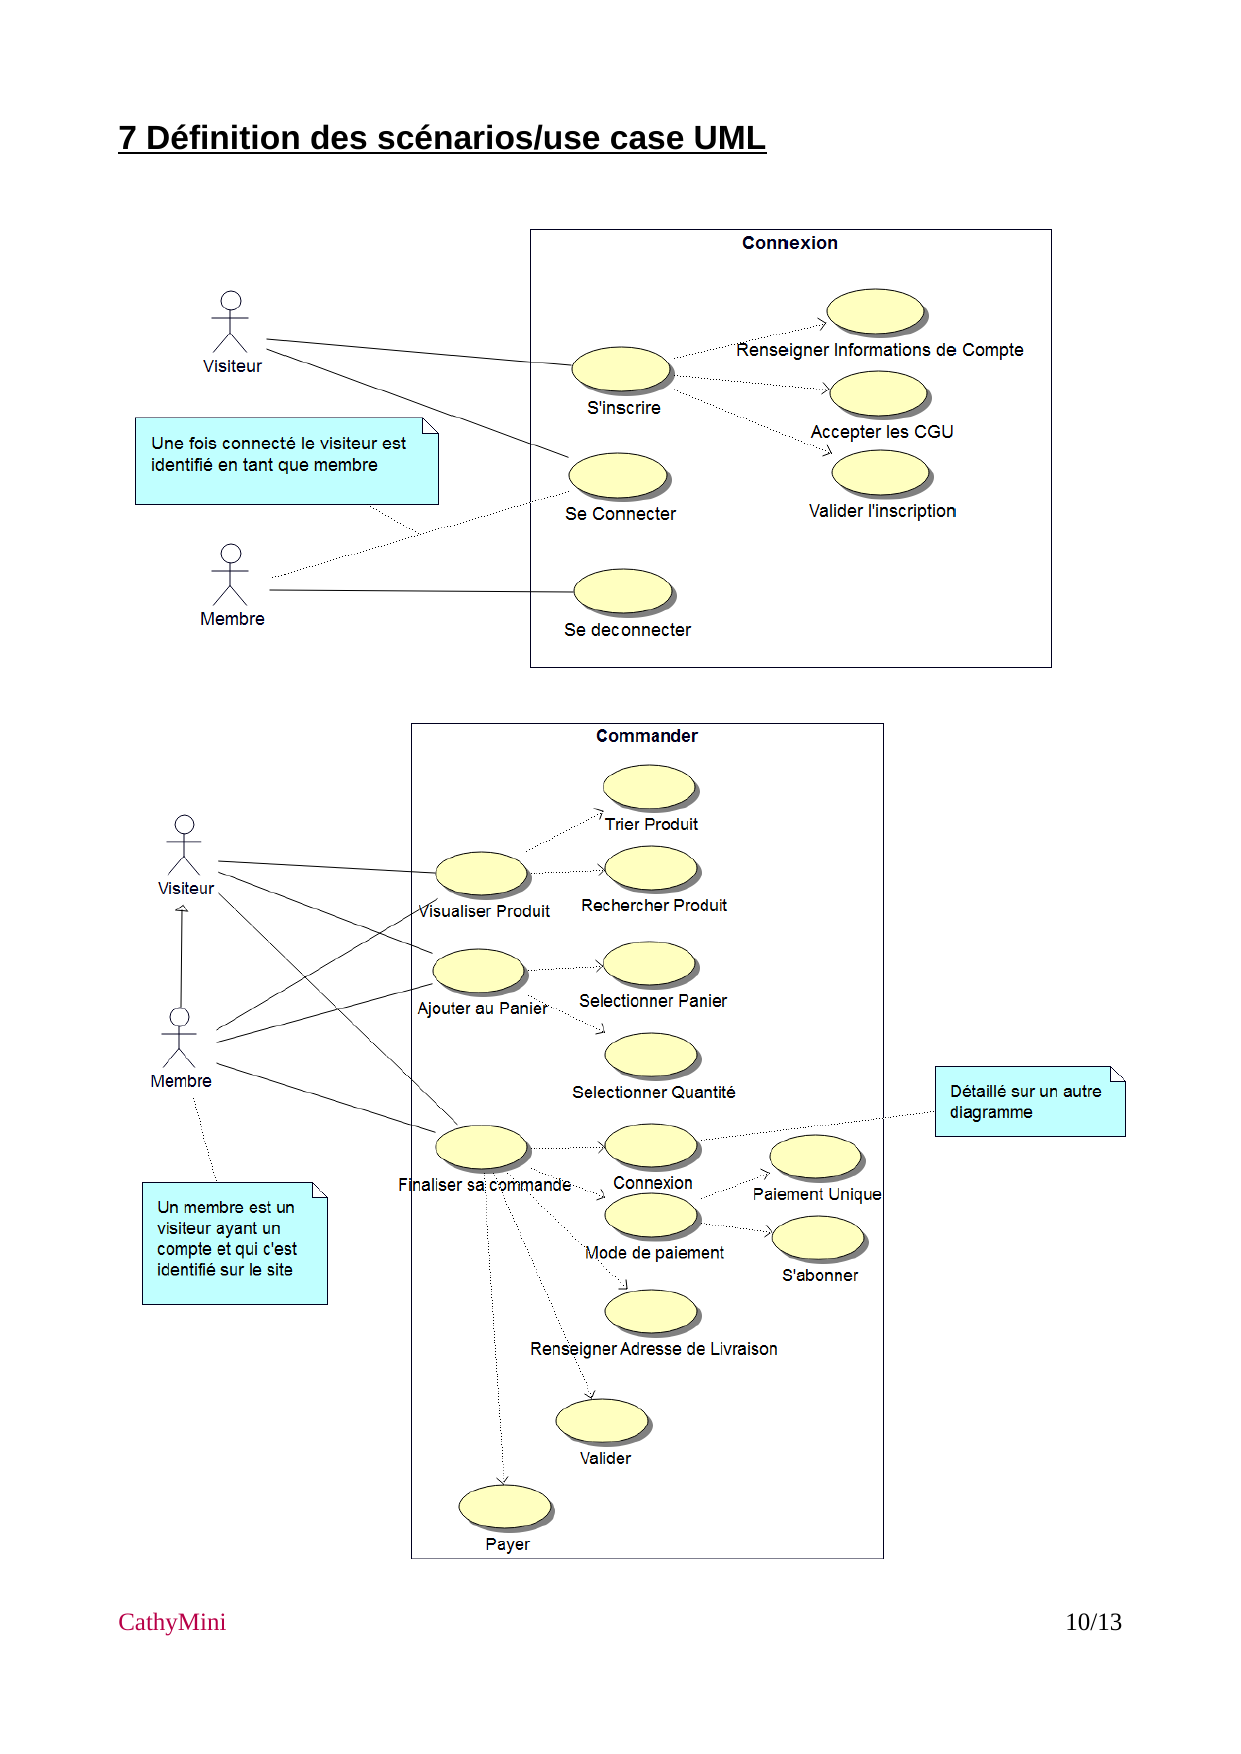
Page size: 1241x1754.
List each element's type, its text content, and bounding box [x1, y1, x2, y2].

picture [118, 198, 1140, 1575]
subtitle 7 Définition des scénarios/use case UML [118, 118, 1122, 157]
